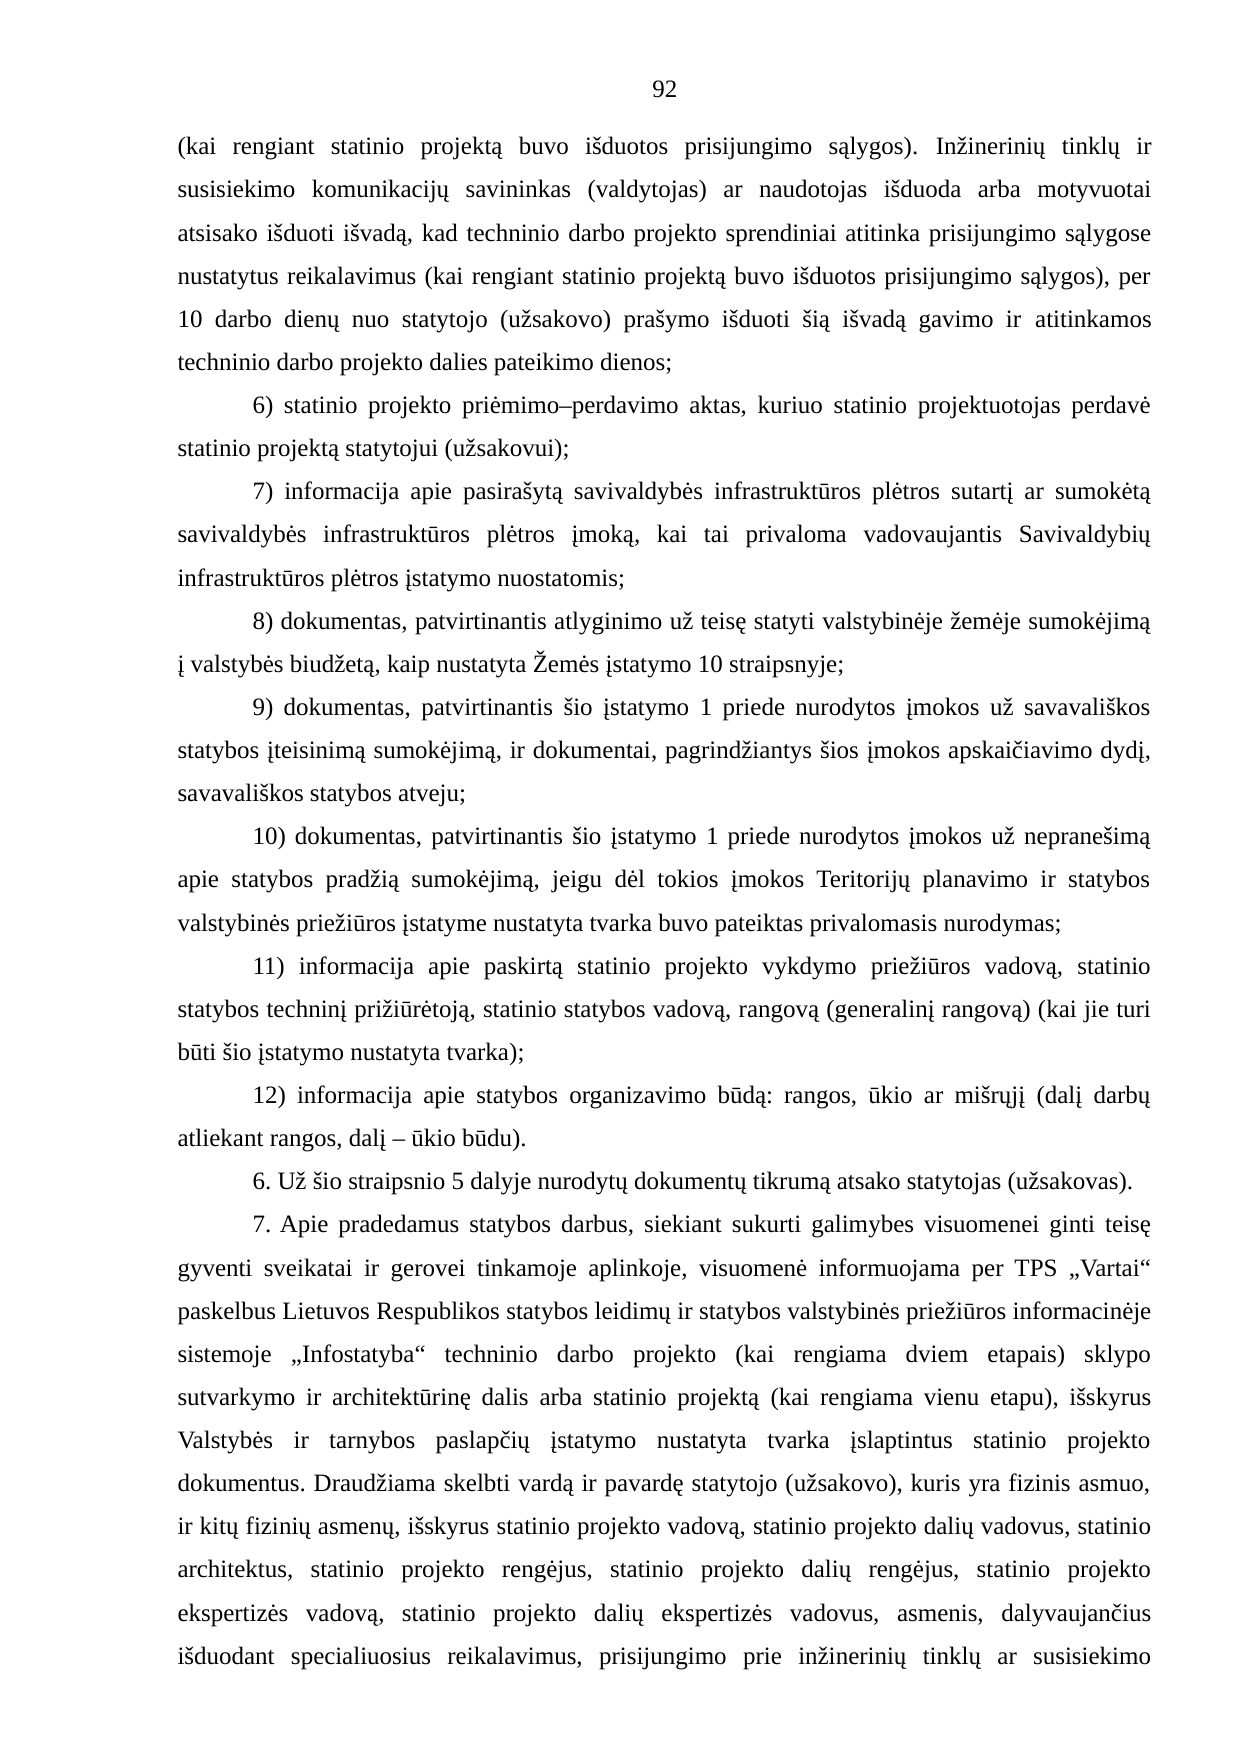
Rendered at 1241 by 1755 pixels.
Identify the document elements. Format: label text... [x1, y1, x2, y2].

text 7) informacija apie pasirašytą savivaldybės infrastruktūros plėtros sutartį ar sumokėtą savivaldybės infrastruktūros plėtros įmoką, kai tai privaloma vadovaujantis Savivaldybių infrastruktūros plėtros įstatymo nuostatomis; [177, 476, 1152, 591]
text 12) informacija apie statybos organizavimo būdą: rangos, ūkio ar mišrųjį (dalį darbų atliekant rangos, dalį – ūkio būdu). [177, 1080, 1152, 1152]
text 7. Apie pradedamus statybos darbus, siekiant sukurti galimybes visuomenei ginti teisę gyventi sveikatai ir gerovei tinkamoje aplinkoje, visuomenė informuojama per TPS „Vartai“ paskelbus Lietuvos Respublikos statybos leidimų ir statybos valstybinės priežiūros informacinėje sistemoje „Infostatyba“ techninio darbo projekto (kai rengiama dviem etapais) sklypo sutvarkymo ir architektūrinę dalis arba statinio projektą (kai rengiama vienu etapu), išskyrus Valstybės ir tarnybos paslapčių įstatymo nustatyta tvarka įslaptintus statinio projekto dokumentus. Draudžiama skelbti vardą ir pavardę statytojo (užsakovo), kuris yra fizinis asmuo, ir kitų fizinių asmenų, išskyrus statinio projekto vadovą, statinio projekto dalių vadovus, statinio architektus, statinio projekto rengėjus, statinio projekto dalių rengėjus, statinio projekto ekspertizės vadovą, statinio projekto dalių ekspertizės vadovus, asmenis, dalyvaujančius išduodant specialiuosius reikalavimus, prisijungimo prie inžinerinių tinklų ar susisiekimo [177, 1209, 1152, 1669]
text 11) informacija apie paskirtą statinio projekto vykdymo priežiūros vadovą, statinio statybos techninį prižiūrėtoją, statinio statybos vadovą, rangovą (generalinį rangovą) (kai jie turi būti šio įstatymo nustatyta tvarka); [177, 951, 1152, 1066]
text 10) dokumentas, patvirtinantis šio įstatymo 1 priede nurodytos įmokos už nepranešimą apie statybos pradžią sumokėjimą, jeigu dėl tokios įmokos Teritorijų planavimo ir statybos valstybinės priežiūros įstatyme nustatyta tvarka buvo pateiktas privalomasis nurodymas; [177, 821, 1152, 936]
text 6. Už šio straipsnio 5 dalyje nurodytų dokumentų tikrumą atsako statytojas (užsakovas). [177, 1166, 1152, 1195]
text 9) dokumentas, patvirtinantis šio įstatymo 1 priede nurodytos įmokos už savavališkos statybos įteisinimą sumokėjimą, ir dokumentai, pagrindžiantys šios įmokos apskaičiavimo dydį, savavališkos statybos atveju; [177, 692, 1152, 807]
text 8) dokumentas, patvirtinantis atlyginimo už teisę statyti valstybinėje žemėje sumokėjimą į valstybės biudžetą, kaip nustatyta Žemės įstatymo 10 straipsnyje; [177, 606, 1152, 678]
text (kai rengiant statinio projektą buvo išduotos prisijungimo sąlygos). Inžinerinių tinklų ir susisiekimo komunikacijų savininkas (valdytojas) ar naudotojas išduoda arba motyvuotai atsisako išduoti išvadą, kad techninio darbo projekto sprendiniai atitinka prisijungimo sąlygose nustatytus reikalavimus (kai rengiant statinio projektą buvo išduotos prisijungimo sąlygos), per 10 darbo dienų nuo statytojo (užsakovo) prašymo išduoti šią išvadą gavimo ir atitinkamos techninio darbo projekto dalies pateikimo dienos; [177, 131, 1152, 376]
text 6) statinio projekto priėmimo–perdavimo aktas, kuriuo statinio projektuotojas perdavė statinio projektą statytojui (užsakovui); [177, 390, 1152, 462]
